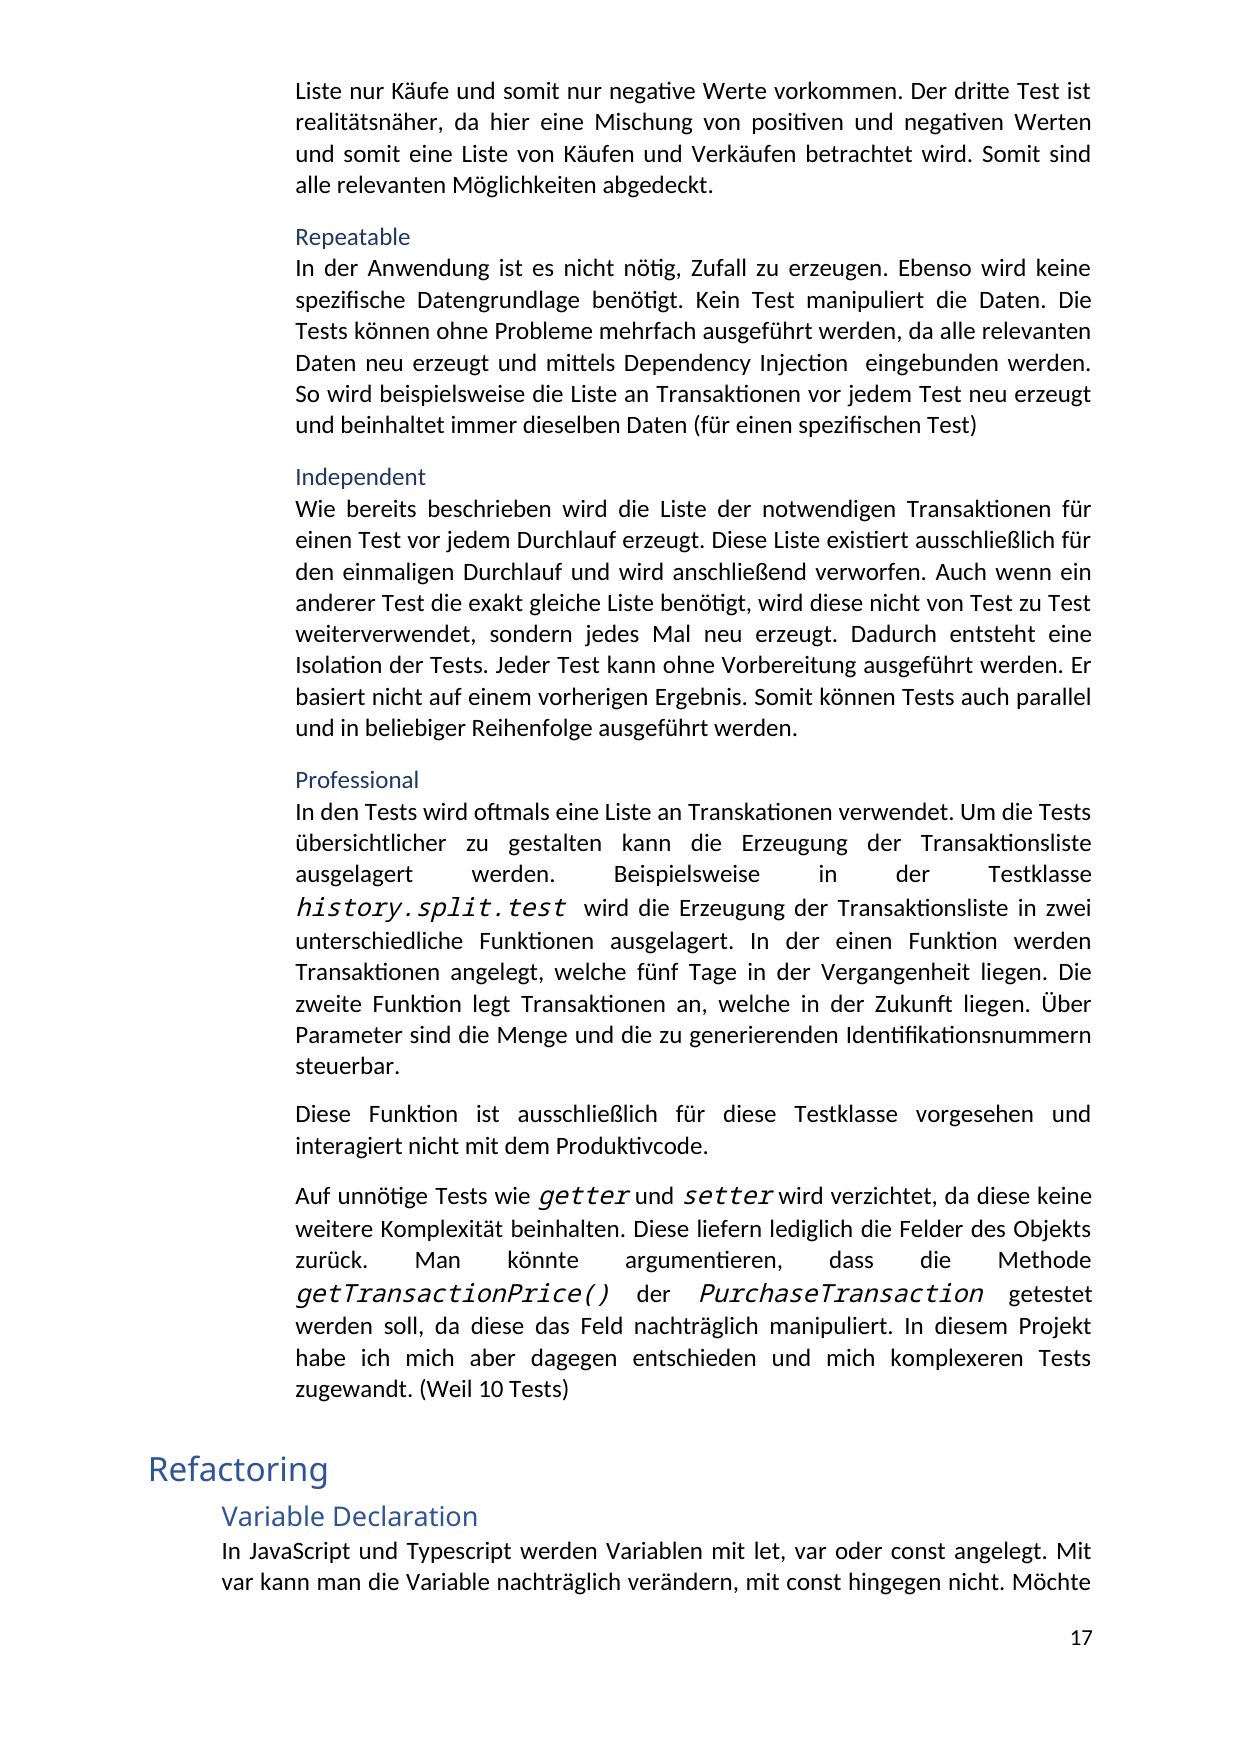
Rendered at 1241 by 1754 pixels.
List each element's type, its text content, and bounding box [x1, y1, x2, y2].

text Wie bereits beschrieben wird die Liste der notwendigen Transaktionen für einen Test vor jedem Durchlauf erzeugt. Diese Liste existiert ausschließlich für den einmaligen Durchlauf und wird anschließend verworfen. Auch wenn ein anderer Test die exakt gleiche Liste benötigt, wird diese nicht von Test zu Test weiterverwendet, sondern jedes Mal neu erzeugt. Dadurch entsteht eine Isolation der Tests. Jeder Test kann ohne Vorbereitung ausgeführt werden. Er basiert nicht auf einem vorherigen Ergebnis. Somit können Tests auch parallel und in beliebiger Reihenfolge ausgeführt werden. [295, 493, 1093, 743]
subtitle Independent [148, 462, 1093, 492]
subtitle Refactoring [148, 1446, 1093, 1492]
subtitle Variable Declaration [148, 1497, 1093, 1534]
subtitle Professional [148, 764, 1093, 795]
text Diese Funktion ist ausschließlich für diese Testklasse vorgesehen und interagiert nicht mit dem Produktivcode. [295, 1098, 1093, 1160]
text In den Tests wird oftmals eine Liste an Transkationen verwendet. Um die Tests übersichtlicher zu gestalten kann die Erzeugung der Transaktionsliste ausgelagert werden. Beispielsweise in der Testklasse history.split.test wird die Erzeugung der Transaktionsliste in zwei unterschiedliche Funktionen ausgelagert. In der einen Funktion werden Transaktionen angelegt, welche fünf Tage in der Vergangenheit liegen. Die zweite Funktion legt Transaktionen an, welche in der Zukunft liegen. Über Parameter sind die Menge und die zu generierenden Identifikationsnummern steuerbar. [295, 796, 1093, 1081]
text Auf unnötige Tests wie getter und setter wird verzichtet, da diese keine weitere Komplexität beinhalten. Diese liefern lediglich die Felder des Objekts zurück. Man könnte argumentieren, dass die Methode getTransactionPrice() der PurchaseTransaction getestet werden soll, da diese das Feld nachträglich manipuliert. In diesem Projekt habe ich mich aber dagegen entschieden und mich komplexeren Tests zugewandt. (Weil 10 Tests) [295, 1178, 1093, 1404]
subtitle Repeatable [148, 221, 1093, 252]
text Liste nur Käufe und somit nur negative Werte vorkommen. Der dritte Test ist realitätsnäher, da hier eine Mischung von positiven und negativen Werten und somit eine Liste von Käufen und Verkäufen betrachtet wird. Somit sind alle relevanten Möglichkeiten abgedeckt. [295, 75, 1093, 199]
text In JavaScript und Typescript werden Variablen mit let, var oder const angelegt. Mit var kann man die Variable nachträglich verändern, mit const hingegen nicht. Möchte [221, 1535, 1093, 1597]
text In der Anwendung ist es nicht nötig, Zufall zu erzeugen. Ebenso wird keine spezifische Datengrundlage benötigt. Kein Test manipuliert die Daten. Die Tests können ohne Probleme mehrfach ausgeführt werden, da alle relevanten Daten neu erzeugt und mittels Dependency Injection eingebunden werden. So wird beispielsweise die Liste an Transaktionen vor jedem Test neu erzeugt und beinhaltet immer dieselben Daten (für einen spezifischen Test) [295, 253, 1093, 440]
